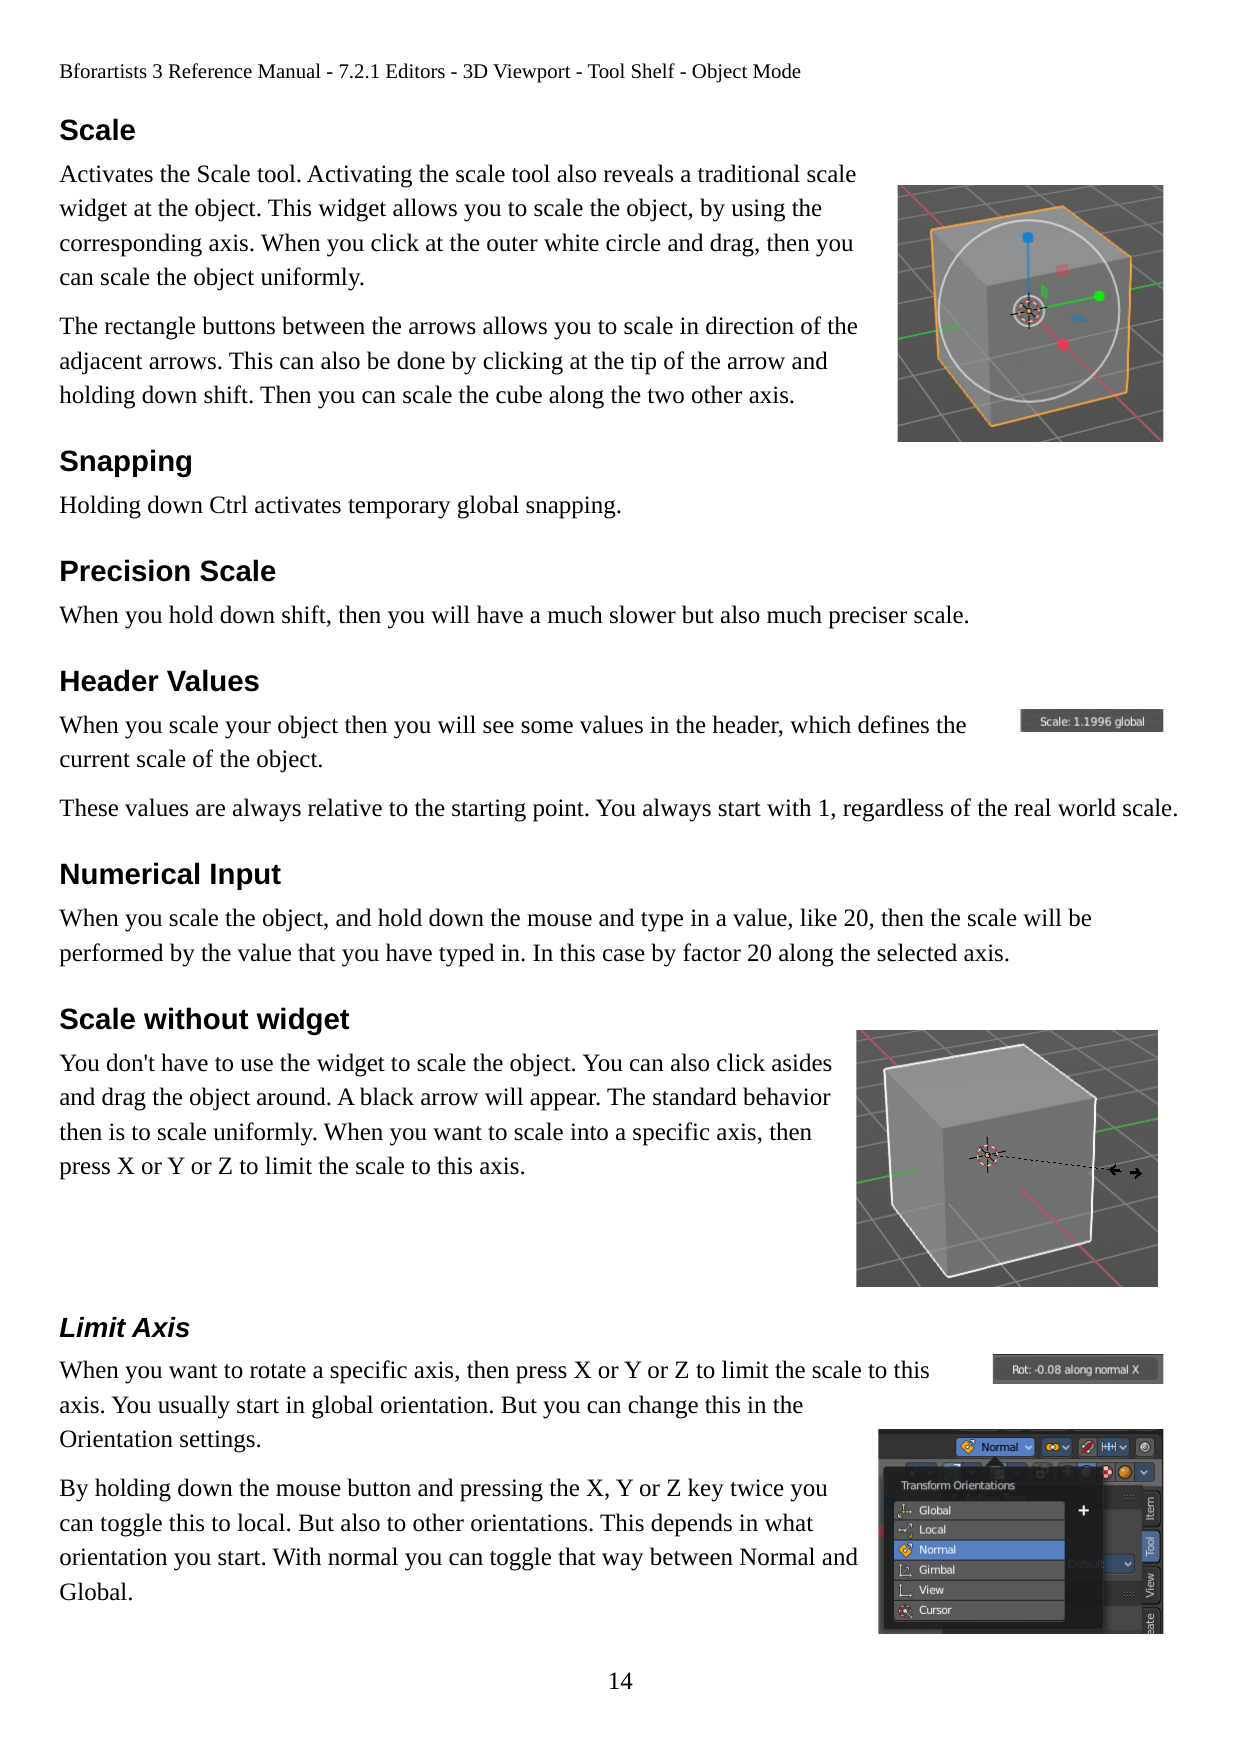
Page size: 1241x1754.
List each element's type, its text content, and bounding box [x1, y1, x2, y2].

picture [992, 1354, 1164, 1384]
subtitle Limit Axis [59, 1311, 1181, 1343]
text You don't have to use the widget to scale the object. You can also click asides and drag the object around. A black arrow will appear. The standard behavior then is to scale uniformly. When you want to scale into a specific axis, then press X or Y or Z to limit the scale to this axis. [59, 1048, 856, 1180]
text The rectangle buttons between the arrows allows you to scale in direction of the adjacent arrows. This can also be done by clicking at the tip of the arrow and holding down shift. Then you can scale the cube along the two other axis. [59, 311, 897, 409]
subtitle Snapping [59, 444, 1181, 478]
picture [1020, 709, 1164, 732]
text Activates the Scale tool. Activating the scale tool also reveals a traditional scale widget at the object. This widget allows you to scale the object, by using the corresponding axis. When you click at the outer white circle and drag, then you can scale the object uniformly. [59, 159, 1181, 291]
picture [878, 1429, 1164, 1634]
subtitle Header Values [59, 664, 1181, 697]
subtitle Numerical Input [59, 857, 1181, 891]
text Holding down Ctrl activates temporary global snapping. [59, 490, 1181, 519]
subtitle Precision Scale [59, 554, 1181, 588]
picture [856, 1030, 1158, 1287]
text These values are always relative to the starting point. You always start with 1, regardless of the real world scale. [59, 793, 1181, 822]
text When you hold down shift, then you will have a much slower but also much preciser scale. [59, 600, 1181, 629]
picture [897, 185, 1164, 442]
subtitle Scale without widget [59, 1002, 1181, 1035]
text By holding down the mouse button and pressing the X, Y or Z key twice you can toggle this to local. But also to other orientations. This depends in what orientation you start. With normal you can toggle that way between Normal and Global. [59, 1473, 878, 1606]
text When you want to rotate a specific axis, then press X or Y or Z to limit the scale to this axis. You usually start in global orientation. But you can change this in the Orientation settings. [59, 1355, 1181, 1453]
text When you scale the object, and hold down the mouse and type in a value, like 20, then the scale will be performed by the value that you have typed in. In this case by factor 20 along the selected axis. [59, 903, 1181, 967]
text When you scale your object then you will see some values in the header, which defines the current scale of the object. [59, 710, 1181, 773]
subtitle Scale [59, 113, 1181, 146]
